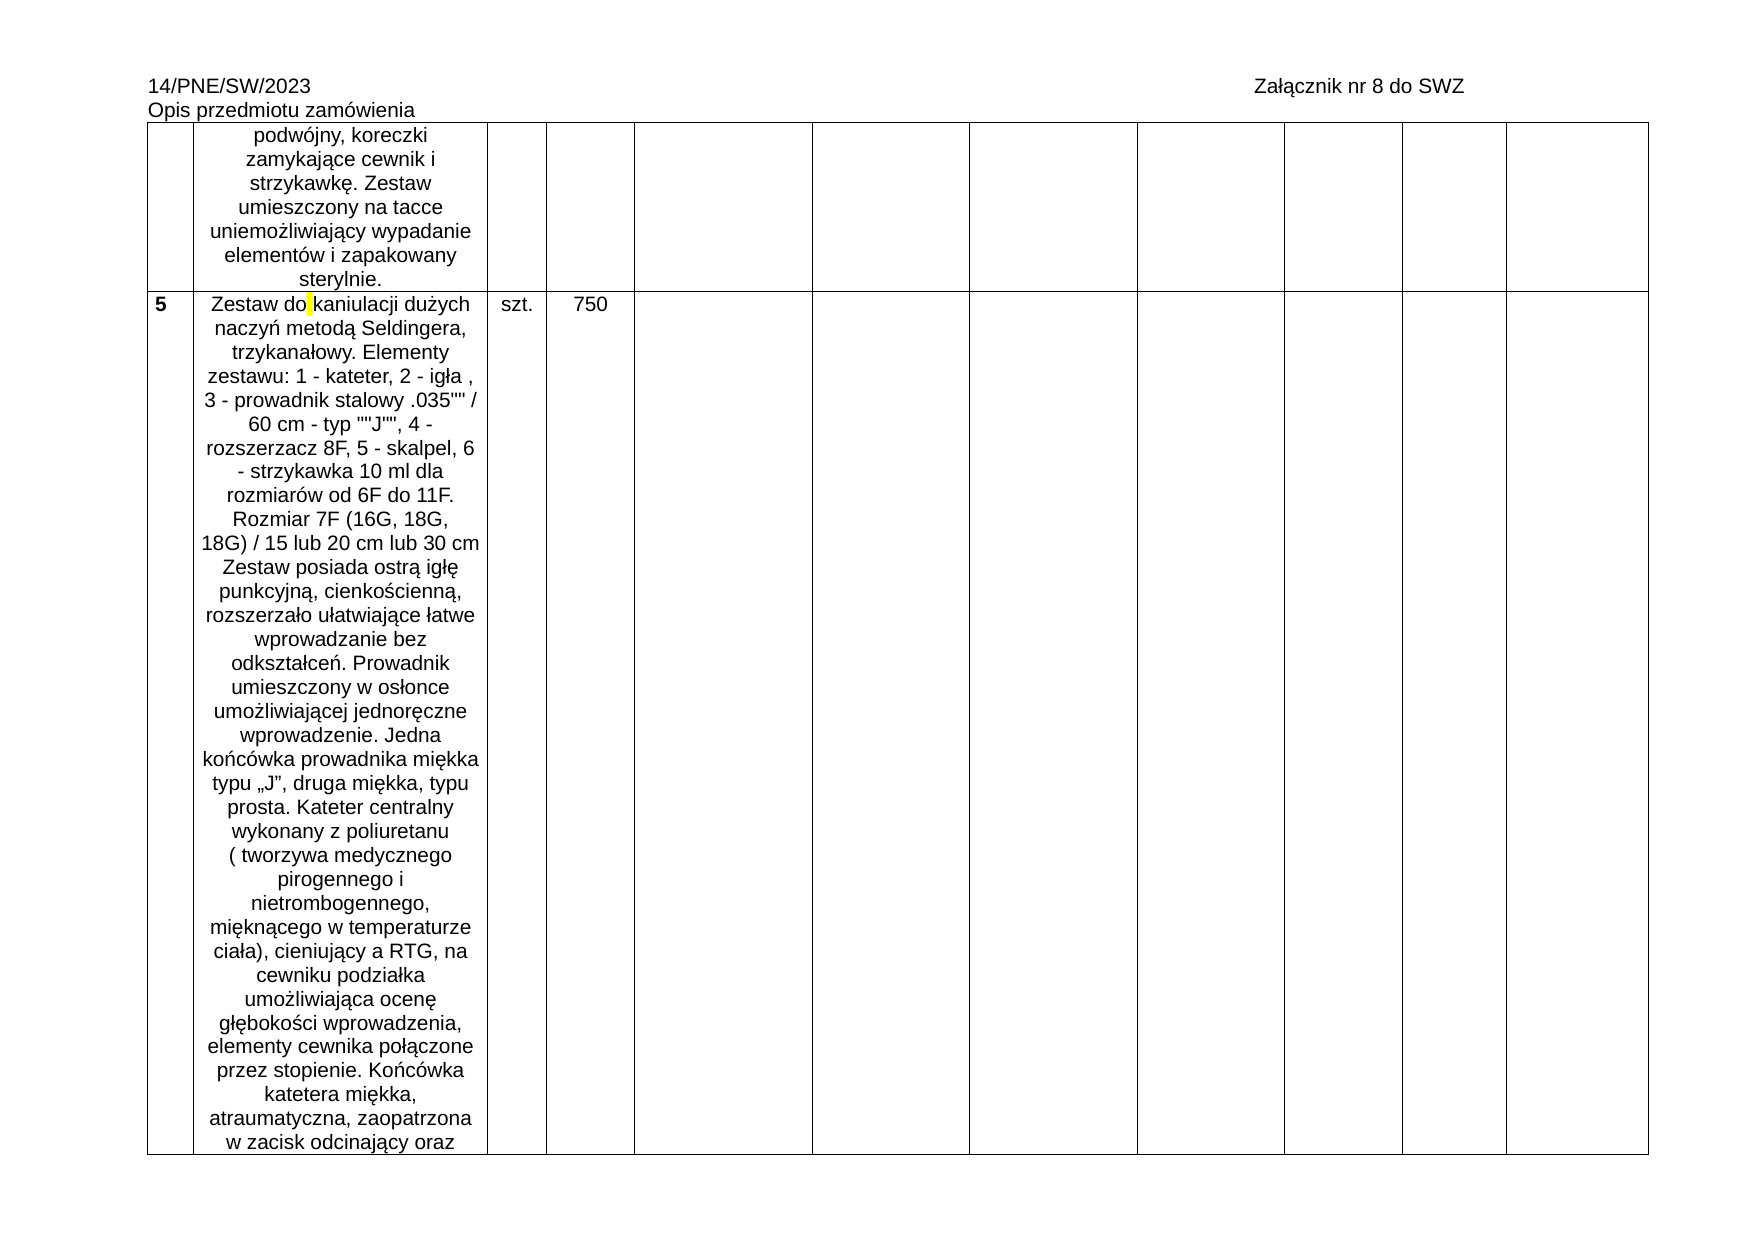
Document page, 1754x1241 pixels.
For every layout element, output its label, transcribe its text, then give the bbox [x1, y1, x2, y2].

table_cell [1507, 123, 1648, 291]
table_cell [1138, 292, 1284, 1154]
table_cell [1403, 292, 1506, 1154]
table_cell [1507, 292, 1648, 1154]
table_cell [970, 292, 1137, 1154]
table_cell [970, 123, 1137, 291]
table_cell 750 [547, 292, 634, 1154]
table_cell [547, 123, 634, 291]
table_cell [488, 123, 546, 291]
table_cell [1403, 123, 1506, 291]
table_cell [813, 123, 969, 291]
table_cell 5 [148, 292, 193, 1154]
table_cell podwójny, koreczki zamykające cewnik i strzykawkę. Zestaw umieszczony na tacce uniemożliwiający wypadanie elementów i zapakowany sterylnie. [194, 123, 487, 291]
table_cell Zestaw do kaniulacji dużych naczyń metodą Seldingera, trzykanałowy. Elementy zestawu: 1 - kateter, 2 - igła , 3 - prowadnik stalowy .035"" / 60 cm - typ ""J"", 4 - rozszerzacz 8F, 5 - skalpel, 6 - strzykawka 10 ml dla rozmiarów od 6F do 11F. Rozmiar 7F (16G, 18G, 18G) / 15 lub 20 cm lub 30 cm Zestaw posiada ostrą igłę punkcyjną, cienkościenną, rozszerzało ułatwiające łatwe wprowadzanie bez odkształceń. Prowadnik umieszczony w osłonce umożliwiającej jednoręczne wprowadzenie. Jedna końcówka prowadnika miękka typu „J”, druga miękka, typu prosta. Kateter centralny wykonany z poliuretanu ( tworzywa medycznego pirogennego i nietrombogennego, mięknącego w temperaturze ciała), cieniujący a RTG, na cewniku podziałka umożliwiająca ocenę głębokości wprowadzenia, elementy cewnika połączone przez stopienie. Końcówka katetera miękka, atraumatyczna, zaopatrzona w zacisk odcinający oraz [194, 292, 487, 1154]
table_cell [635, 292, 812, 1154]
table_cell szt. [488, 292, 546, 1154]
table_cell [1285, 123, 1402, 291]
table_cell [148, 123, 193, 291]
table_cell [635, 123, 812, 291]
table_cell [1285, 292, 1402, 1154]
table_cell [1138, 123, 1284, 291]
table_cell [813, 292, 969, 1154]
